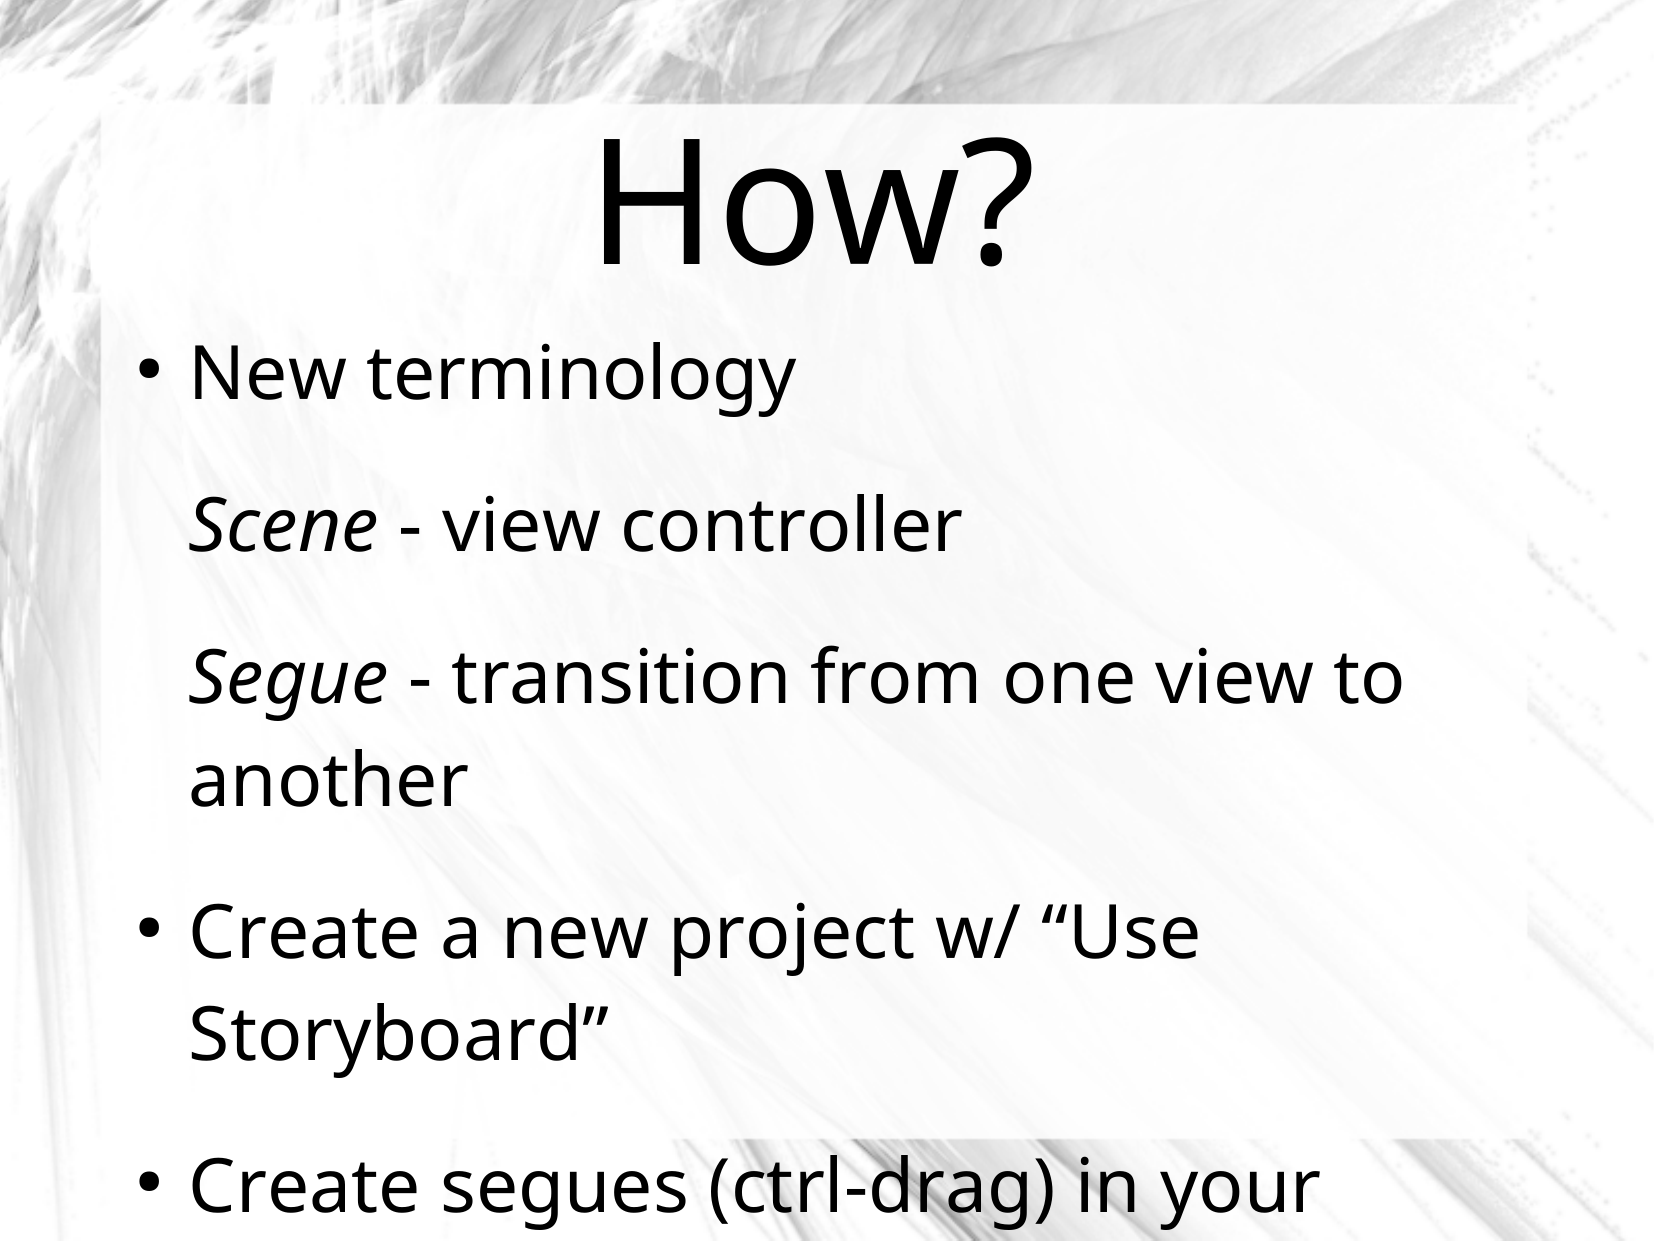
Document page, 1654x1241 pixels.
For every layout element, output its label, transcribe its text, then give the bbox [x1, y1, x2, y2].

picture [0, 0, 1654, 1241]
list New terminology Scene - view controller Segue - transition from one view to another Create a new project w/ “Use Storyboard” Create segues (ctrl-drag) in your Storyboard [118, 318, 1571, 949]
title How? [118, 95, 1506, 297]
